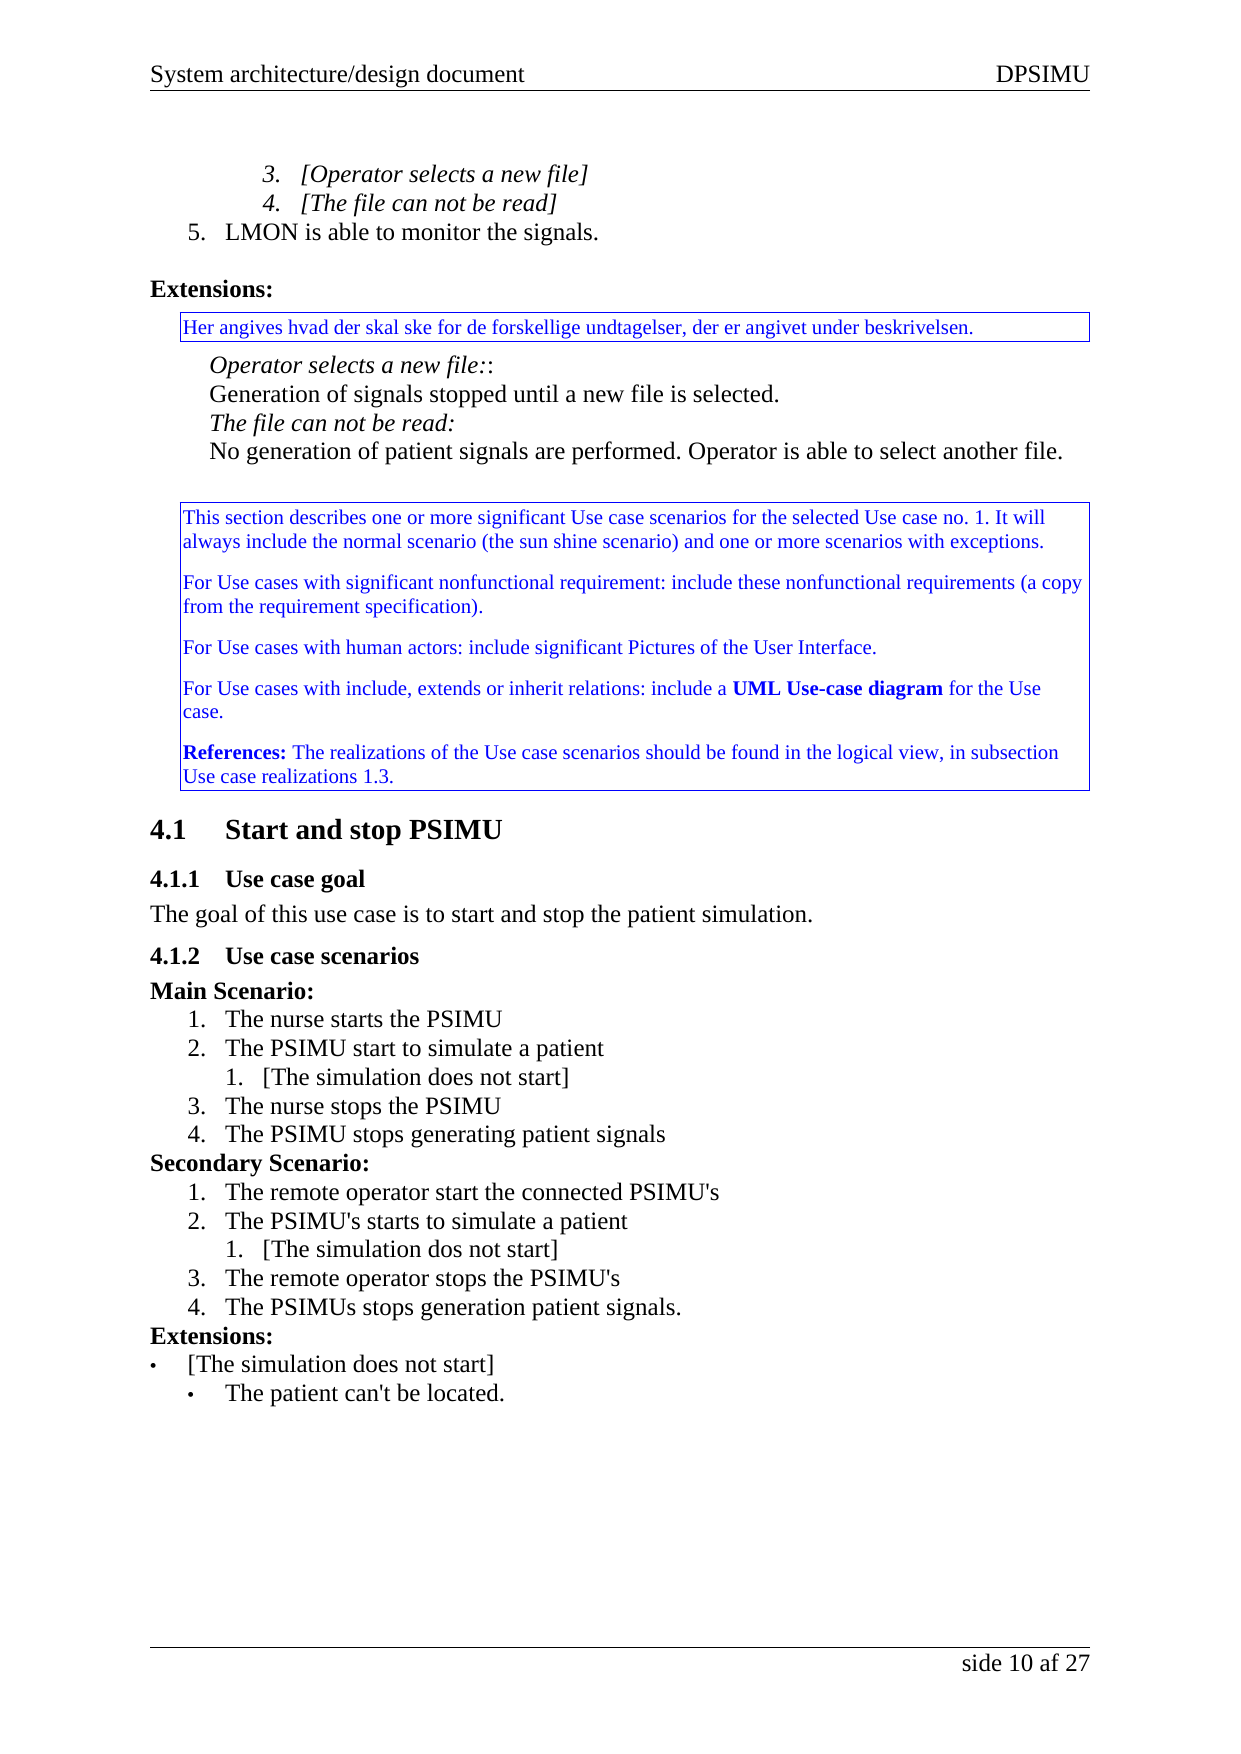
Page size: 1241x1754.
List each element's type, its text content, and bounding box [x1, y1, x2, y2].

list [The simulation does not start] [150, 1349, 1090, 1378]
text The goal of this use case is to start and stop the patient simulation. [150, 899, 1090, 928]
text Secondary Scenario: [150, 1148, 1090, 1177]
subtitle Use case scenarios [150, 941, 1090, 969]
list The remote operator start the connected PSIMU's [187, 1177, 1090, 1206]
text For Use cases with significant nonfunctional requirement: include these nonfunctional requirements (a copy from the requirement specification). [181, 567, 1089, 618]
text References: The realizations of the Use case scenarios should be found in the logical view, in subsection Use case realizations 1.3. [181, 737, 1089, 790]
list [The file can not be read] [262, 188, 1090, 217]
text Operator selects a new file:: [209, 350, 1090, 379]
text Her angives hvad der skal ske for de forskellige undtagelser, der er angivet under beskrivelsen. [181, 313, 1089, 341]
list The PSIMU's starts to simulate a patient [187, 1206, 1090, 1234]
list The nurse starts the PSIMU [187, 1004, 1090, 1033]
list The PSIMU stops generating patient signals [187, 1119, 1090, 1148]
text Main Scenario: [150, 976, 1090, 1004]
list [The simulation dos not start] [225, 1234, 1090, 1263]
text The file can not be read: [150, 408, 1090, 436]
text Generation of signals stopped until a new file is selected. [209, 379, 1090, 408]
text Extensions: [150, 1321, 1090, 1349]
text No generation of patient signals are performed. Operator is able to select another file. [150, 436, 1090, 465]
subtitle Start and stop PSIMU [150, 812, 1090, 846]
text For Use cases with human actors: include significant Pictures of the User Interface. [181, 632, 1089, 659]
subtitle Use case goal [150, 864, 1090, 893]
list The PSIMUs stops generation patient signals. [187, 1292, 1090, 1321]
list [Operator selects a new file] [262, 159, 1090, 188]
list The remote operator stops the PSIMU's [187, 1263, 1090, 1292]
list The nurse stops the PSIMU [187, 1091, 1090, 1119]
list The PSIMU start to simulate a patient [187, 1033, 1090, 1062]
list The patient can't be located. [187, 1378, 1090, 1407]
list LMON is able to monitor the signals. [187, 217, 1090, 246]
text Extensions: [150, 274, 1090, 303]
list [The simulation does not start] [225, 1062, 1090, 1091]
text For Use cases with include, extends or inherit relations: include a UML Use-case diagram for the Use case. [181, 672, 1089, 723]
text This section describes one or more significant Use case scenarios for the selected Use case no. 1. It will always include the normal scenario (the sun shine scenario) and one or more scenarios with exceptions. [181, 503, 1089, 553]
